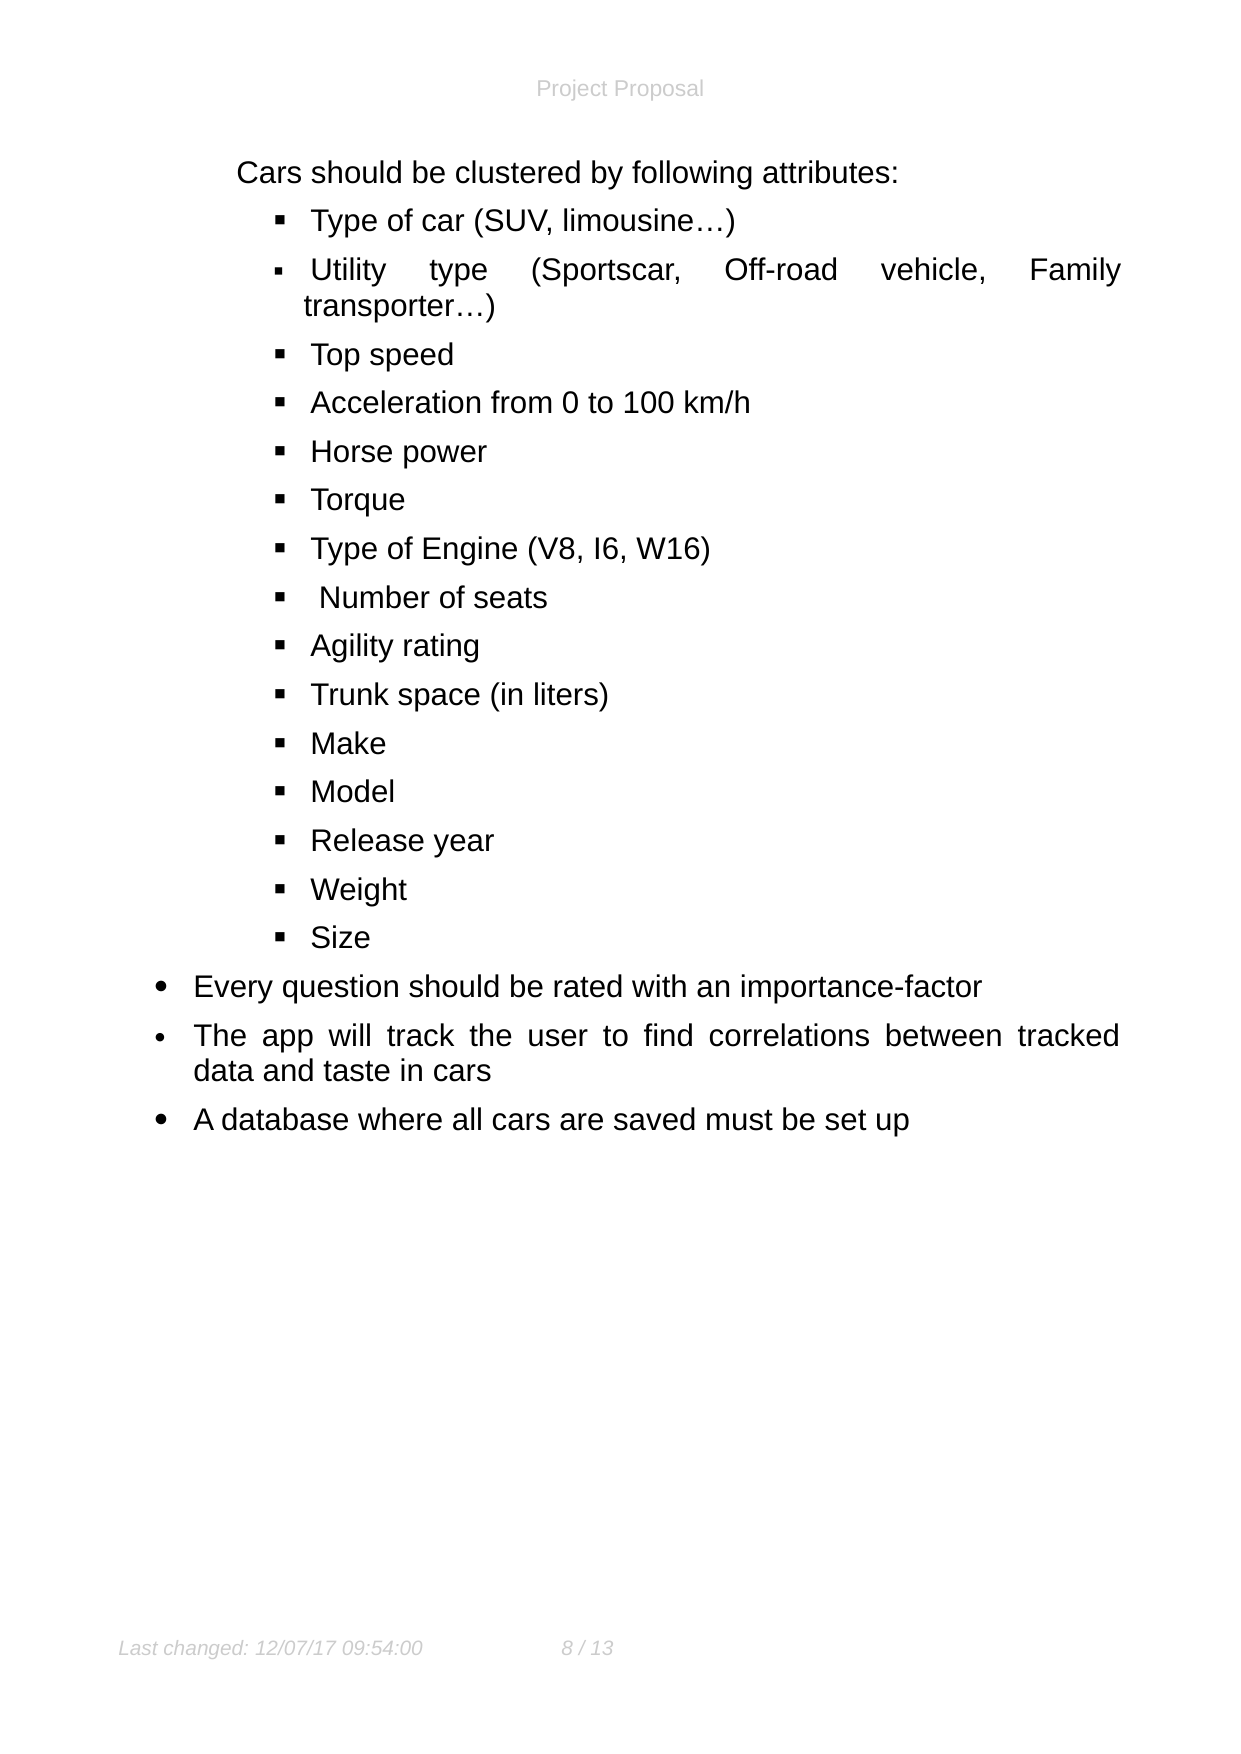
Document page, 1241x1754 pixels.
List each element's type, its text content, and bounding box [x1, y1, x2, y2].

list The app will track the user to find correlations between tracked data and taste in cars [156, 1017, 1122, 1088]
list Model [266, 773, 1122, 809]
list Number of seats [266, 579, 1122, 615]
list Weight [266, 871, 1122, 907]
list Utility type (Sportscar, Off-road vehicle, Family transporter…) [266, 251, 1122, 323]
text Cars should be clustered by following attributes: [236, 154, 1122, 190]
list Agility rating [266, 627, 1122, 663]
list Make [266, 725, 1122, 761]
list Type of Engine (V8, I6, W16) [266, 530, 1122, 566]
list A database where all cars are saved must be set up [156, 1101, 1122, 1137]
list Type of car (SUV, limousine…) [266, 202, 1122, 239]
list Acceleration from 0 to 100 km/h [266, 384, 1122, 420]
list Size [266, 919, 1122, 955]
list Release year [266, 822, 1122, 858]
list Trunk space (in liters) [266, 676, 1122, 712]
list Horse power [266, 433, 1122, 469]
list Top speed [266, 336, 1122, 372]
list Every question should be rated with an importance-factor [156, 968, 1122, 1004]
list Torque [266, 481, 1122, 518]
